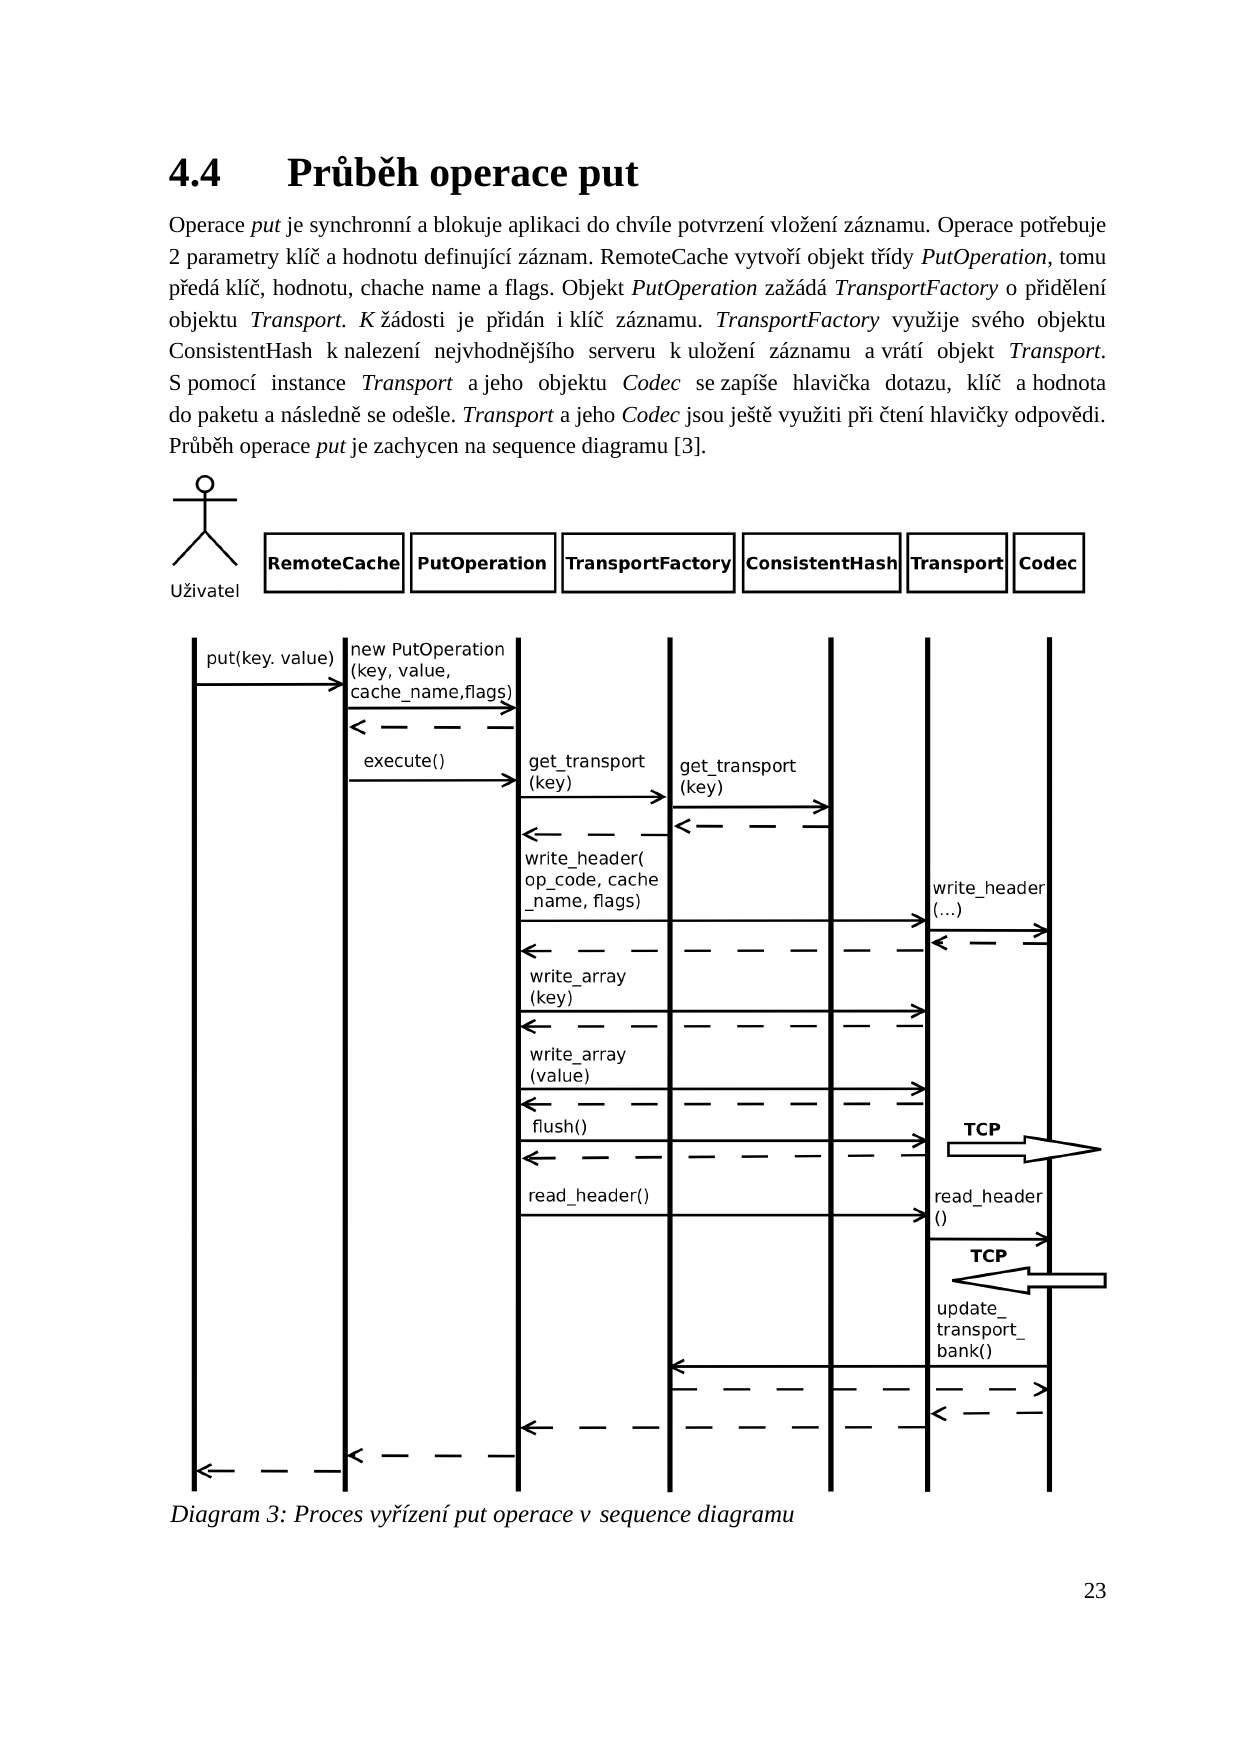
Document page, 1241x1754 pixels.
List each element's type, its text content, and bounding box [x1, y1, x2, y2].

text Operace put je synchronní a blokuje aplikaci do chvíle potvrzení vložení záznamu. Operace potřebuje 2 parametry klíč a hodnotu definující záznam. RemoteCache vytvoří objekt třídy PutOperation, tomu předá klíč, hodnotu, chache name a flags. Objekt PutOperation zažádá TransportFactory o přidělení objektu Transport. K žádosti je přidán i klíč záznamu. TransportFactory využije svého objektu ConsistentHash k nalezení nejvhodnějšího serveru k uložení záznamu a vrátí objekt Transport. S pomocí instance Transport a jeho objektu Codec se zapíše hlavička dotazu, klíč a hodnota do paketu a následně se odešle. Transport a jeho Codec jsou ještě využiti při čtení hlavičky odpovědi. Průběh operace put je zachycen na sequence diagramu [3]. [169, 211, 1106, 459]
subtitle Průběh operace put [169, 148, 1106, 196]
picture [170, 459, 1108, 1494]
text Diagram 3: Proces vyřízení put operace v sequence diagramu [170, 1494, 1108, 1528]
